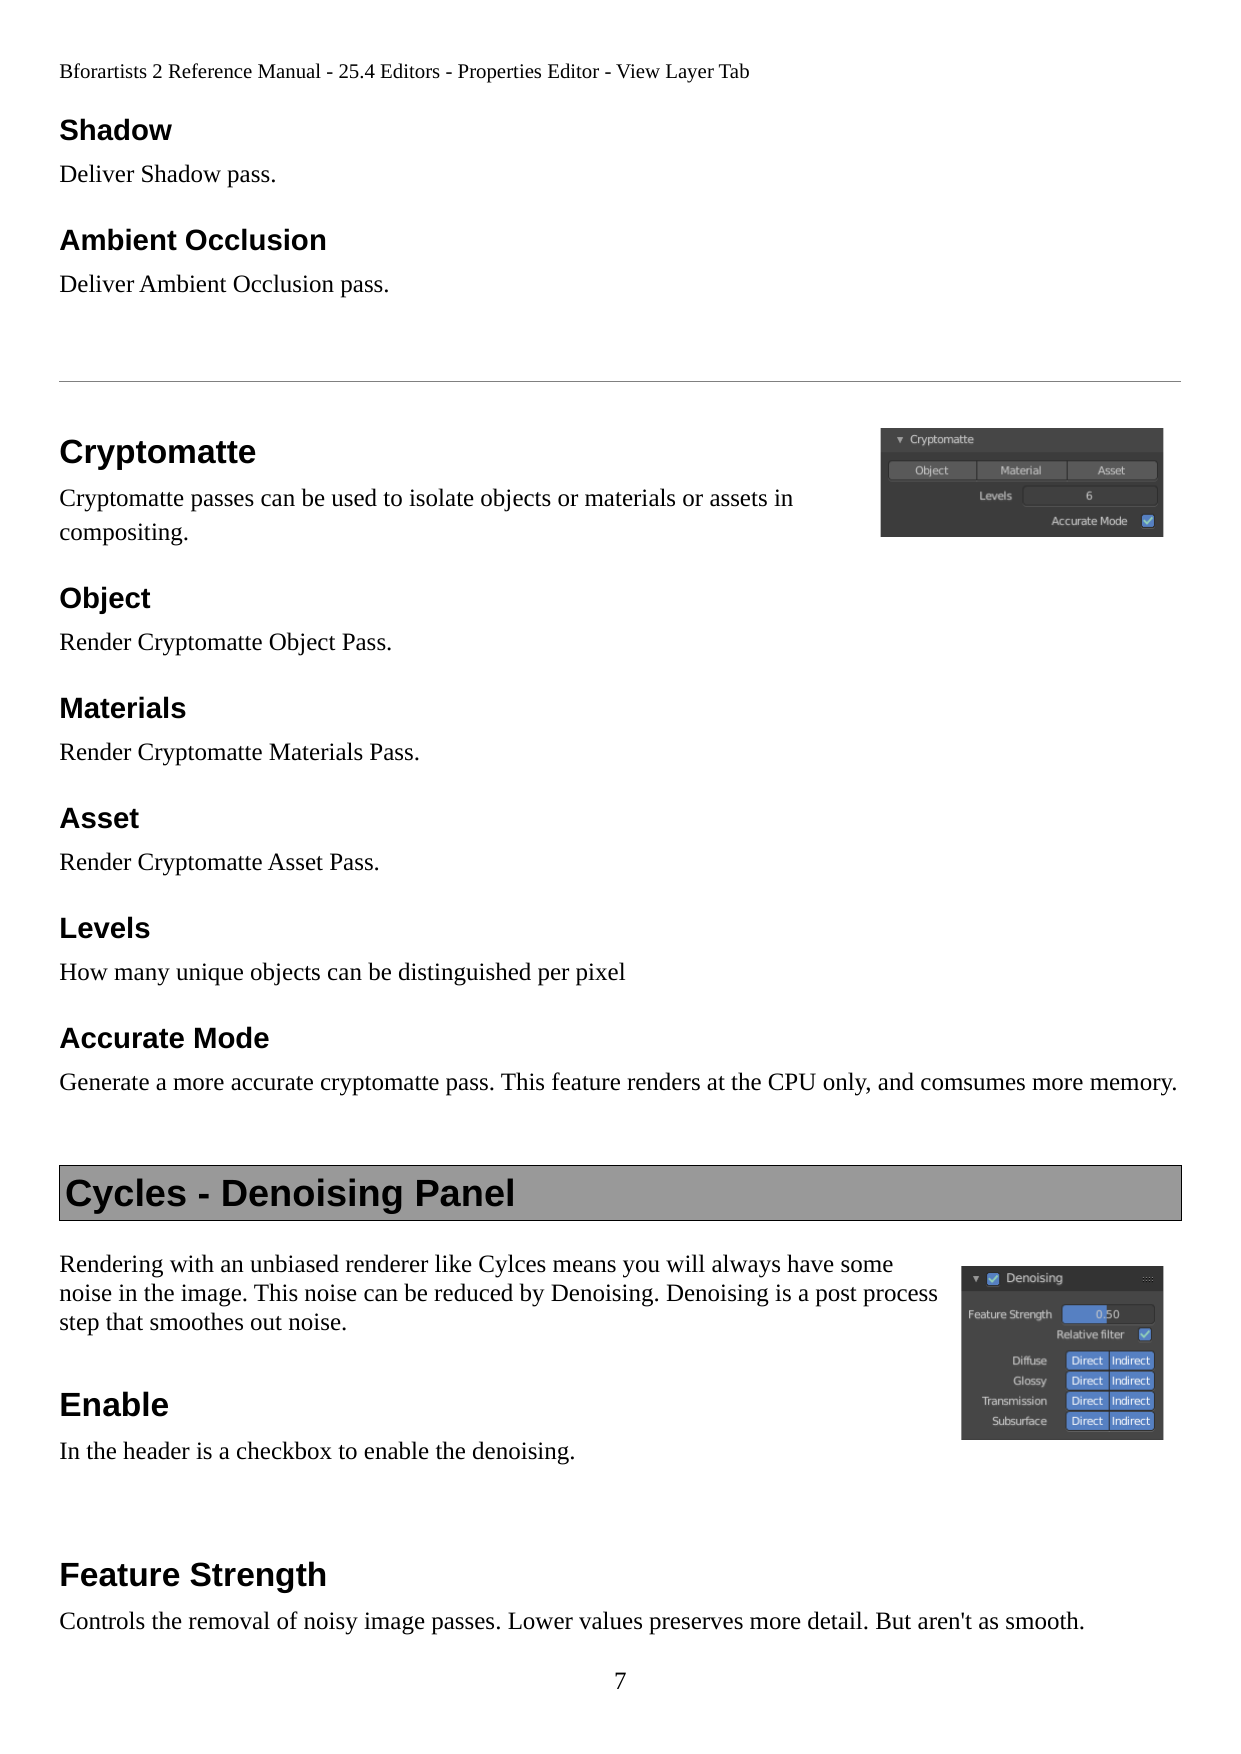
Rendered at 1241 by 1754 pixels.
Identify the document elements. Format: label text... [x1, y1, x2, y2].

text Cryptomatte passes can be used to isolate objects or materials or assets in compositing. [59, 483, 1181, 546]
table_header Cycles - Denoising Panel [60, 1166, 1181, 1220]
text Generate a more accurate cryptomatte pass. This feature renders at the CPU only, and comsumes more memory. [59, 1067, 1181, 1096]
text In the header is a checkbox to enable the denoising. [59, 1436, 1181, 1465]
text Render Cryptomatte Object Pass. [59, 627, 1181, 656]
text Render Cryptomatte Asset Pass. [59, 847, 1181, 876]
text Deliver Shadow pass. [59, 159, 1181, 188]
subtitle Enable [59, 1385, 961, 1424]
subtitle Object [59, 581, 1181, 615]
subtitle Asset [59, 801, 1181, 835]
subtitle [1164, 432, 1181, 471]
text Render Cryptomatte Materials Pass. [59, 737, 1181, 766]
text Deliver Ambient Occlusion pass. [59, 269, 1181, 297]
picture [961, 1266, 1164, 1440]
subtitle Accurate Mode [59, 1021, 1181, 1054]
text Controls the removal of noisy image passes. Lower values preserves more detail. But aren't as smooth. [59, 1606, 1181, 1635]
subtitle Shadow [59, 113, 1181, 146]
subtitle Feature Strength [59, 1555, 1181, 1594]
subtitle [1164, 1385, 1181, 1424]
text Rendering with an unbiased renderer like Cylces means you will always have some noise in the image. This noise can be reduced by Denoising. Denoising is a post process step that smoothes out noise. [59, 1249, 1181, 1335]
subtitle Cryptomatte [59, 432, 880, 471]
subtitle Levels [59, 911, 1181, 944]
subtitle Materials [59, 691, 1181, 725]
subtitle Ambient Occlusion [59, 222, 1181, 256]
text How many unique objects can be distinguished per pixel [59, 957, 1181, 986]
picture [880, 428, 1164, 537]
